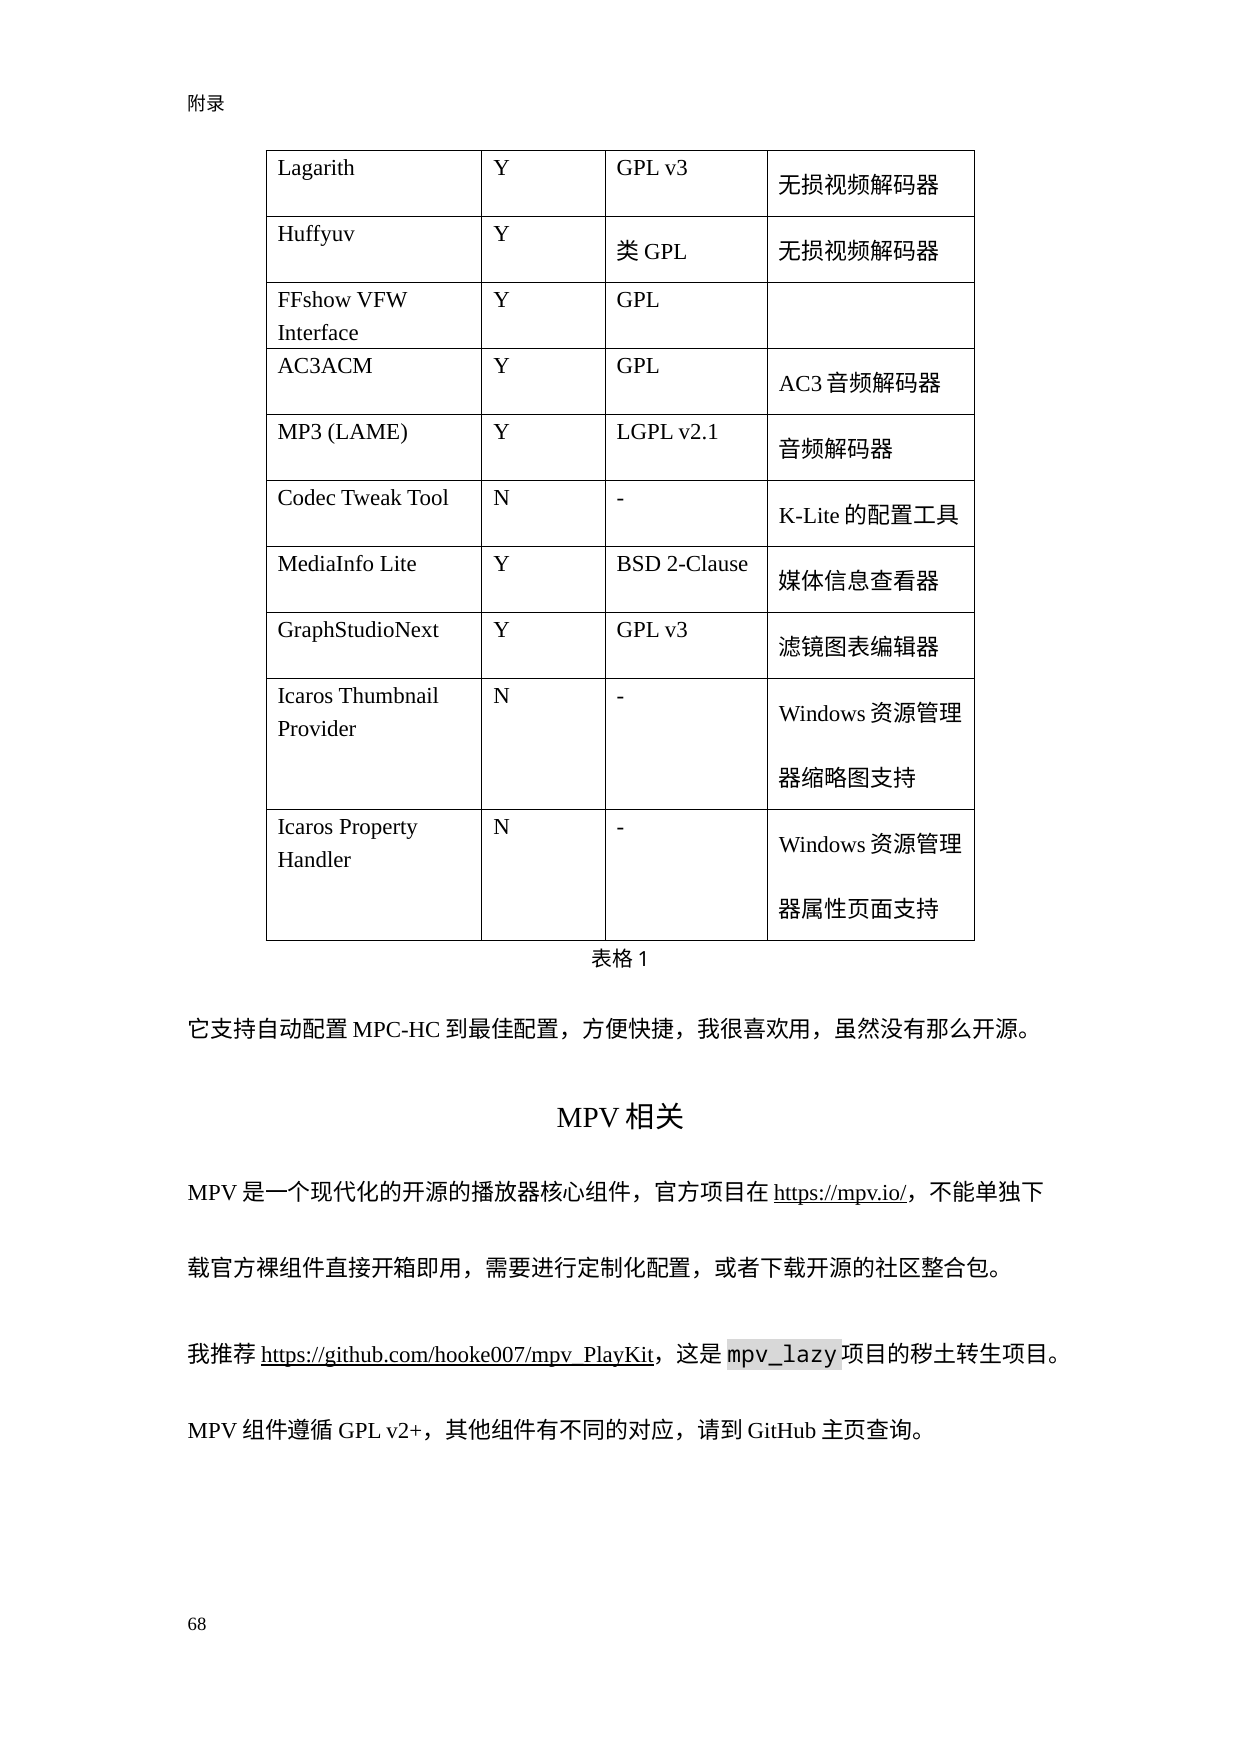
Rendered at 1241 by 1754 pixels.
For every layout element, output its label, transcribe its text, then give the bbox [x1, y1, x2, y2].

table_cell 无损视频解码器 [768, 217, 974, 282]
table_cell AC3ACM [267, 349, 481, 414]
table_cell Y [482, 613, 605, 678]
table_cell MP3 (LAME) [267, 415, 481, 480]
table_cell N [482, 679, 605, 809]
table_cell Y [482, 151, 605, 216]
text 我推荐https://github.com/hooke007/mpv_PlayKit，这是mpv_lazy项目的秽土转生项目。MPV组件遵循GPL v2+，其他组件有不同的对应，请到GitHub主页查询。 [187, 1321, 1053, 1461]
text MPV是一个现代化的开源的播放器核心组件，官方项目在https://mpv.io/，不能单独下载官方裸组件直接开箱即用，需要进行定制化配置，或者下载开源的社区整合包。 [187, 1158, 1053, 1298]
table_cell 音频解码器 [768, 415, 974, 480]
table_cell N [482, 481, 605, 546]
table_cell [768, 283, 974, 348]
table_cell Y [482, 217, 605, 282]
table_cell FFshow VFW Interface [267, 283, 481, 348]
table_cell Y [482, 349, 605, 414]
table_cell LGPL v2.1 [606, 415, 767, 480]
table_cell 媒体信息查看器 [768, 547, 974, 612]
table_cell BSD 2-Clause [606, 547, 767, 612]
table_cell MediaInfo Lite [267, 547, 481, 612]
table_cell Y [482, 283, 605, 348]
table_cell Windows资源管理器缩略图支持 [768, 679, 974, 809]
table_cell AC3音频解码器 [768, 349, 974, 414]
table_cell GraphStudioNext [267, 613, 481, 678]
table_cell GPL [606, 283, 767, 348]
table_cell Windows资源管理器属性页面支持 [768, 810, 974, 940]
table_cell - [606, 481, 767, 546]
table_cell Icaros Thumbnail Provider [267, 679, 481, 809]
table_cell Y [482, 415, 605, 480]
table_cell Huffyuv [267, 217, 481, 282]
table_cell 类GPL [606, 217, 767, 282]
text 它支持自动配置MPC-HC到最佳配置，方便快捷，我很喜欢用，虽然没有那么开源。 [187, 995, 1053, 1060]
table_cell 滤镜图表编辑器 [768, 613, 974, 678]
table_cell Lagarith [267, 151, 481, 216]
subtitle MPV相关 [187, 1082, 1053, 1147]
table_cell Codec Tweak Tool [267, 481, 481, 546]
table_cell - [606, 810, 767, 940]
table_cell GPL [606, 349, 767, 414]
table_cell GPL v3 [606, 613, 767, 678]
table_cell Y [482, 547, 605, 612]
text 表格 1 [187, 941, 1053, 974]
table_cell GPL v3 [606, 151, 767, 216]
table_cell - [606, 679, 767, 809]
table_cell 无损视频解码器 [768, 151, 974, 216]
table_cell Icaros Property Handler [267, 810, 481, 940]
table_cell N [482, 810, 605, 940]
table_cell K-Lite的配置工具 [768, 481, 974, 546]
